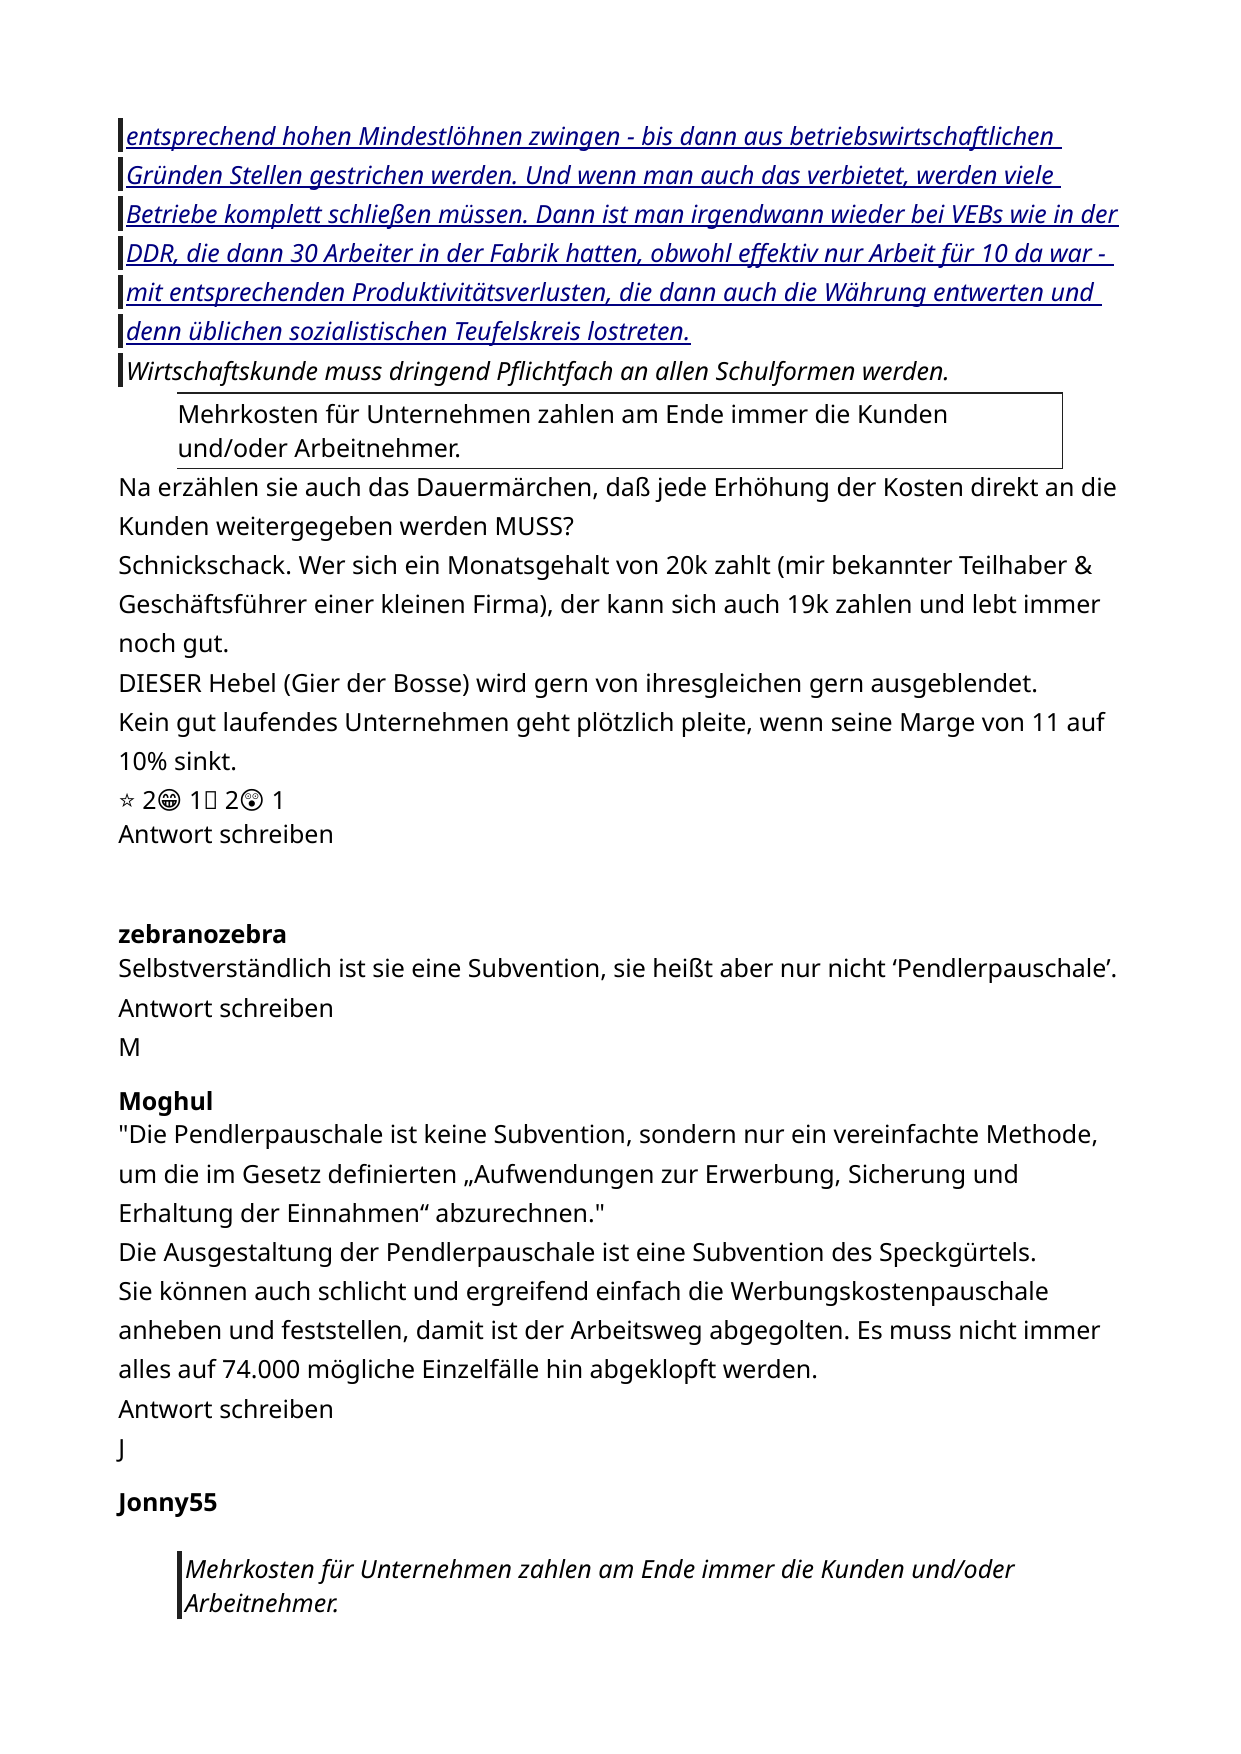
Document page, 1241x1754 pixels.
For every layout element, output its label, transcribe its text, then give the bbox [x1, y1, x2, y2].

text Mehrkosten für Unternehmen zahlen am Ende immer die Kunden und/oder Arbeitnehmer. [182, 1551, 1063, 1619]
text Schnickschack. Wer sich ein Monatsgehalt von 20k zahlt (mir bekannter Teilhaber & Geschäftsführer einer kleinen Firma), der kann sich auch 19k zahlen und lebt immer noch gut. [118, 548, 1122, 660]
text M [118, 1029, 1122, 1063]
text DIESER Hebel (Gier der Bosse) wird gern von ihresgleichen gern ausgeblendet. [118, 665, 1122, 699]
text entsprechend hohen Mindestlöhnen zwingen - bis dann aus betriebswirtschaftlichen Gründen Stellen gestrichen werden. Und wenn man auch das verbietet, werden viele Betriebe komplett schließen müssen. Dann ist man irgendwann wieder bei VEBs wie in der DDR, die dann 30 Arbeiter in der Fabrik hatten, obwohl effektiv nur Arbeit für 10 da war - mit entsprechenden Produktivitätsverlusten, die dann auch die Währung entwerten und denn üblichen sozialistischen Teufelskreis lostreten. [118, 118, 1122, 348]
text Kein gut laufendes Unternehmen geht plötzlich pleite, wenn seine Marge von 11 auf 10% sinkt. [118, 704, 1122, 778]
text Antwort schreiben [118, 1391, 1122, 1425]
text J [118, 1431, 1122, 1464]
text Wirtschaftskunde muss dringend Pflichtfach an allen Schulformen werden. [123, 353, 1122, 387]
text Mehrkosten für Unternehmen zahlen am Ende immer die Kunden und/oder Arbeitnehmer. [177, 394, 1062, 468]
text Antwort schreiben [118, 817, 1122, 851]
subtitle zebranozebra [118, 917, 1122, 951]
text Na erzählen sie auch das Dauermärchen, daß jede Erhöhung der Kosten direkt an die Kunden weitergegeben werden MUSS? [118, 469, 1122, 543]
text Die Ausgestaltung der Pendlerpauschale ist eine Subvention des Speckgürtels. [118, 1235, 1122, 1269]
text Selbstverständlich ist sie eine Subvention, sie heißt aber nur nicht ‘Pendlerpauschale’. [118, 951, 1122, 985]
text Antwort schreiben [118, 990, 1122, 1024]
text ⭐️ 2😁 1🤨 2😲 1 [118, 783, 1122, 817]
subtitle Moghul [118, 1083, 1122, 1117]
subtitle Jonny55 [118, 1484, 1122, 1518]
text Sie können auch schlicht und ergreifend einfach die Werbungskostenpauschale anheben und feststellen, damit ist der Arbeitsweg abgegolten. Es muss nicht immer alles auf 74.000 mögliche Einzelfälle hin abgeklopft werden. [118, 1274, 1122, 1386]
text "Die Pendlerpauschale ist keine Subvention, sondern nur ein vereinfachte Methode, um die im Gesetz definierten „Aufwendungen zur Erwerbung, Sicherung und Erhaltung der Einnahmen“ abzurechnen." [118, 1117, 1122, 1229]
